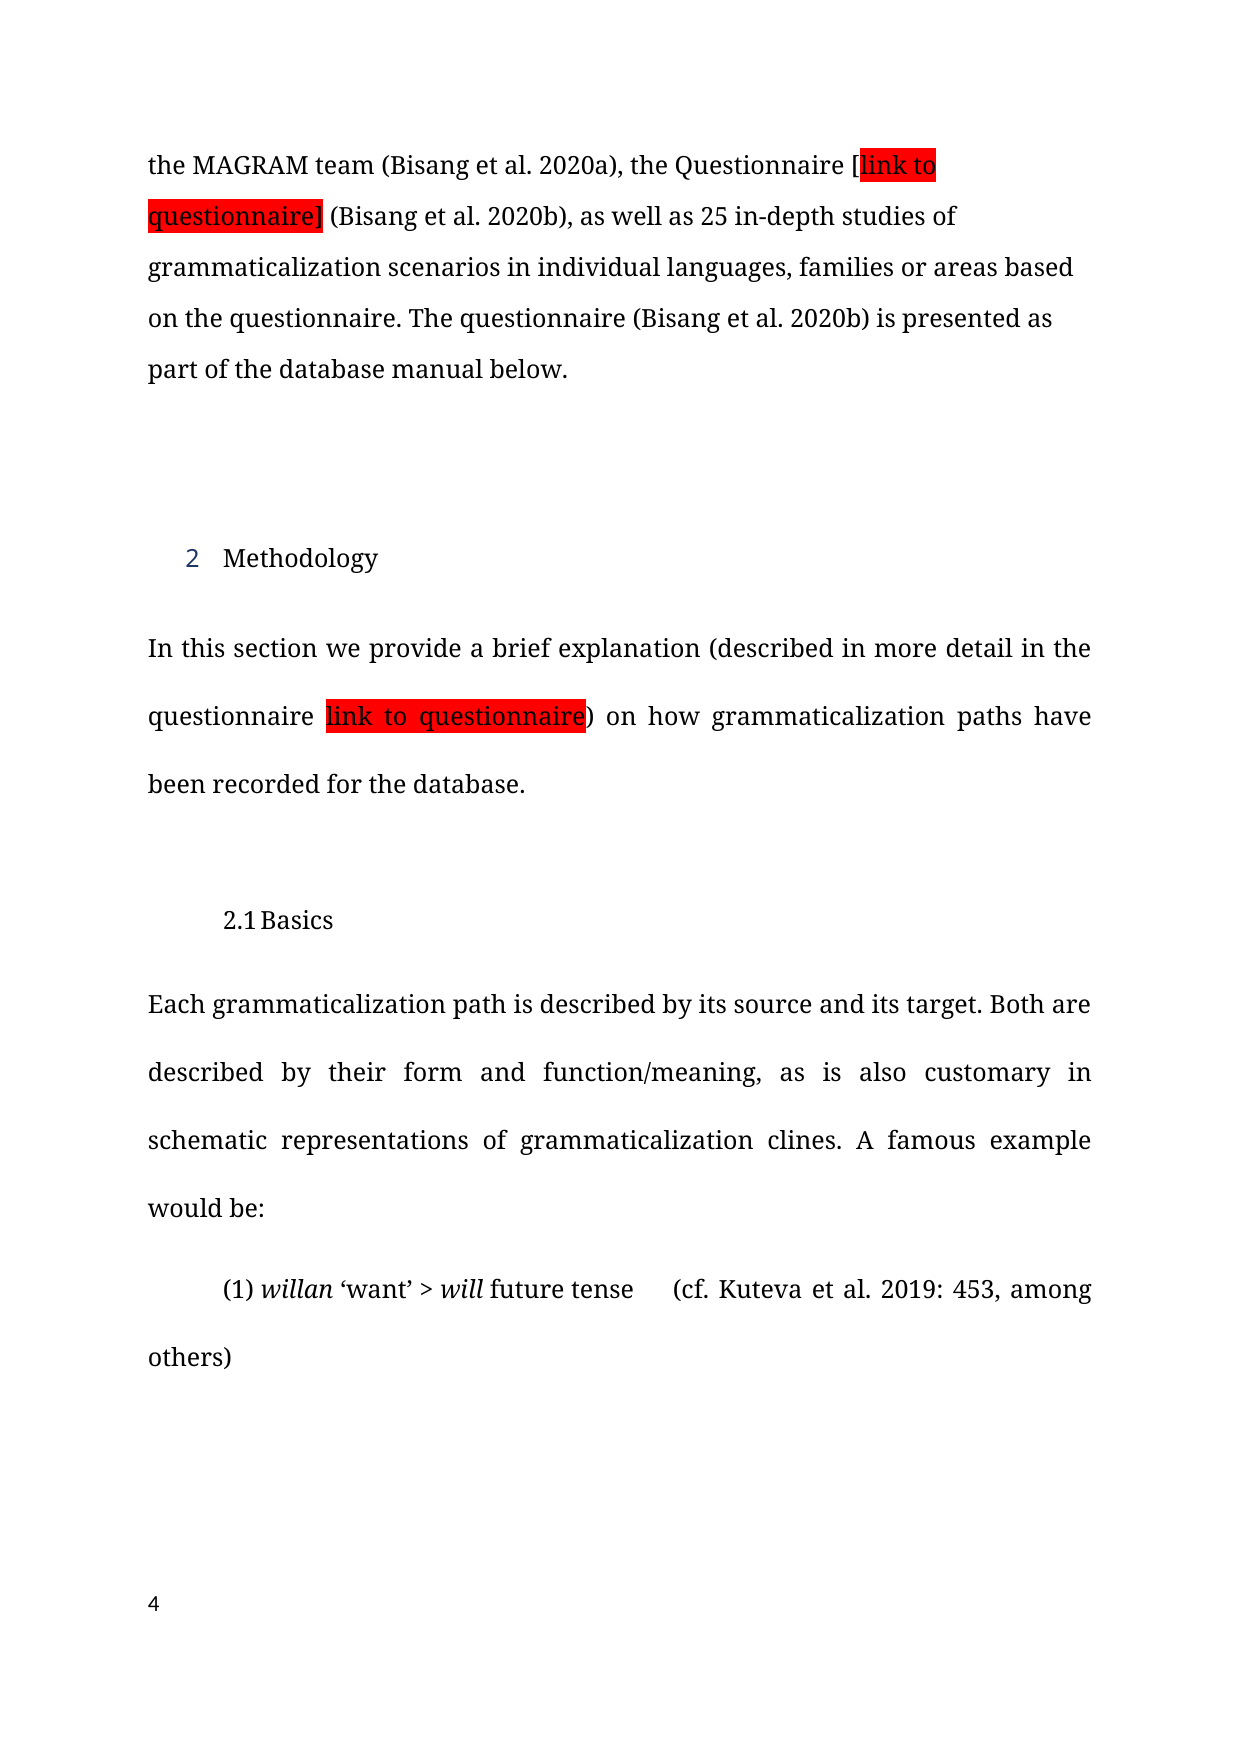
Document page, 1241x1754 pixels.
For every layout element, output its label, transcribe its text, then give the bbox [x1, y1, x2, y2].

text In this section we provide a brief explanation (described in more detail in the questionnaire link to questionnaire) on how grammaticalization paths have been recorded for the database. [148, 631, 1093, 801]
subtitle Basics [223, 903, 1093, 937]
text Each grammaticalization path is described by its source and its target. Both are described by their form and function/meaning, as is also customary in schematic representations of grammaticalization clines. A famous example would be: [148, 987, 1093, 1225]
text the MAGRAM team (Bisang et al. 2020a), the Questionnaire [link to questionnaire] (Bisang et al. 2020b), as well as 25 in-depth studies of grammaticalization scenarios in individual languages, families or areas based on the questionnaire. The questionnaire (Bisang et al. 2020b) is presented as part of the database manual below. [148, 148, 1093, 386]
subtitle Methodology [185, 541, 1093, 575]
